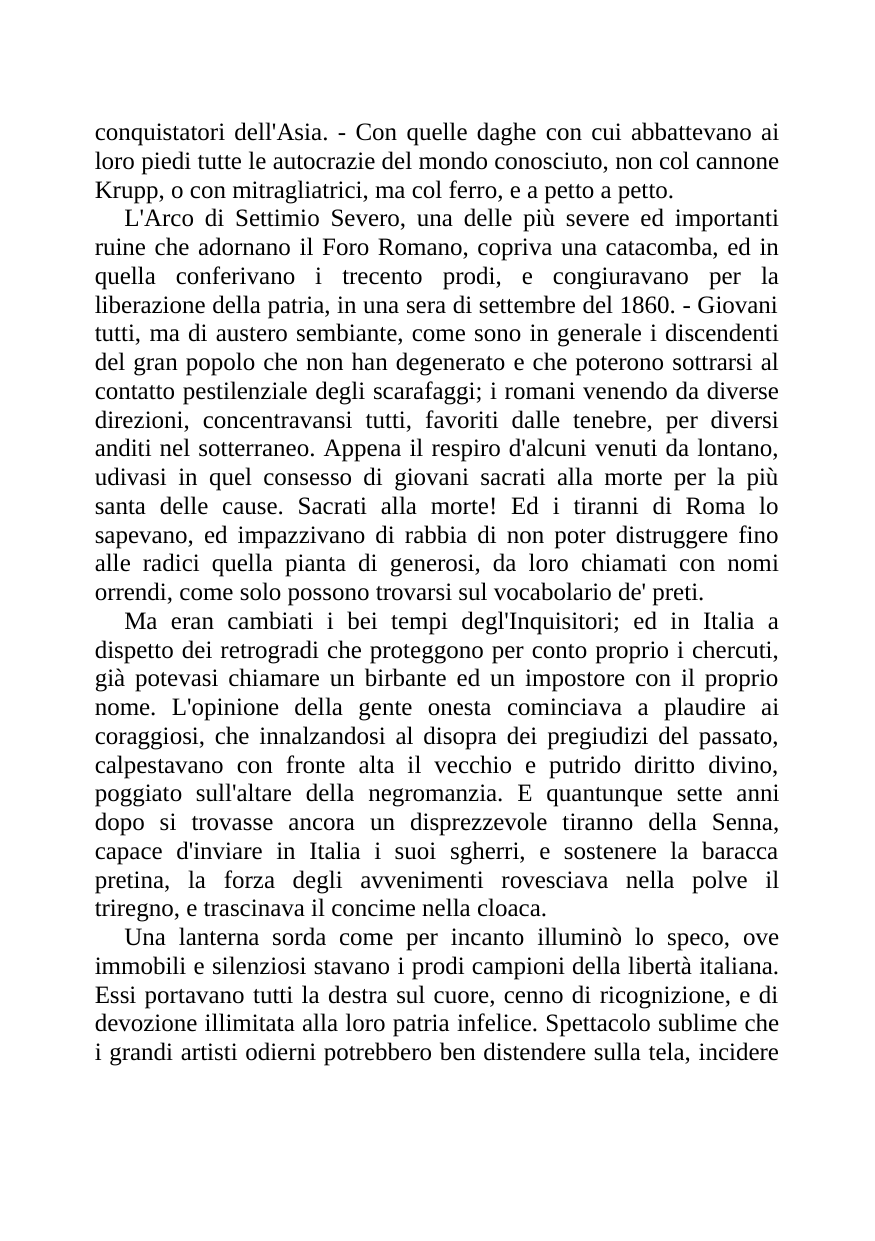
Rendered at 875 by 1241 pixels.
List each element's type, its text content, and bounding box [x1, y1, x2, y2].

text conquistatori dell'Asia. - Con quelle daghe con cui abbattevano ai loro piedi tutte le autocrazie del mondo conosciuto, non col cannone Krupp, o con mitragliatrici, ma col ferro, e a petto a petto. [94, 117, 779, 203]
text Una lanterna sorda come per incanto illuminò lo speco, ove immobili e silenziosi stavano i prodi campioni della libertà italiana. Essi portavano tutti la destra sul cuore, cenno di ricognizione, e di devozione illimitata alla loro patria infelice. Spettacolo sublime che i grandi artisti odierni potrebbero ben distendere sulla tela, incidere [94, 922, 779, 1066]
text Ma eran cambiati i bei tempi degl'Inquisitori; ed in Italia a dispetto dei retrogradi che proteggono per conto proprio i chercuti, già potevasi chiamare un birbante ed un impostore con il proprio nome. L'opinione della gente onesta cominciava a plaudire ai coraggiosi, che innalzandosi al disopra dei pregiudizi del passato, calpestavano con fronte alta il vecchio e putrido diritto divino, poggiato sull'altare della negromanzia. E quantunque sette anni dopo si trovasse ancora un disprezzevole tiranno della Senna, capace d'inviare in Italia i suoi sgherri, e sostenere la baracca pretina, la forza degli avvenimenti rovesciava nella polve il triregno, e trascinava il concime nella cloaca. [94, 606, 779, 922]
text L'Arco di Settimio Severo, una delle più severe ed importanti ruine che adornano il Foro Romano, copriva una catacomba, ed in quella conferivano i trecento prodi, e congiuravano per la liberazione della patria, in una sera di settembre del 1860. - Giovani tutti, ma di austero sembiante, come sono in generale i discendenti del gran popolo che non han degenerato e che poterono sottrarsi al contatto pestilenziale degli scarafaggi; i romani venendo da diverse direzioni, concentravansi tutti, favoriti dalle tenebre, per diversi anditi nel sotterraneo. Appena il respiro d'alcuni venuti da lontano, udivasi in quel consesso di giovani sacrati alla morte per la più santa delle cause. Sacrati alla morte! Ed i tiranni di Roma lo sapevano, ed impazzivano di rabbia di non poter distruggere fino alle radici quella pianta di generosi, da loro chiamati con nomi orrendi, come solo possono trovarsi sul vocabolario de' preti. [94, 203, 779, 606]
